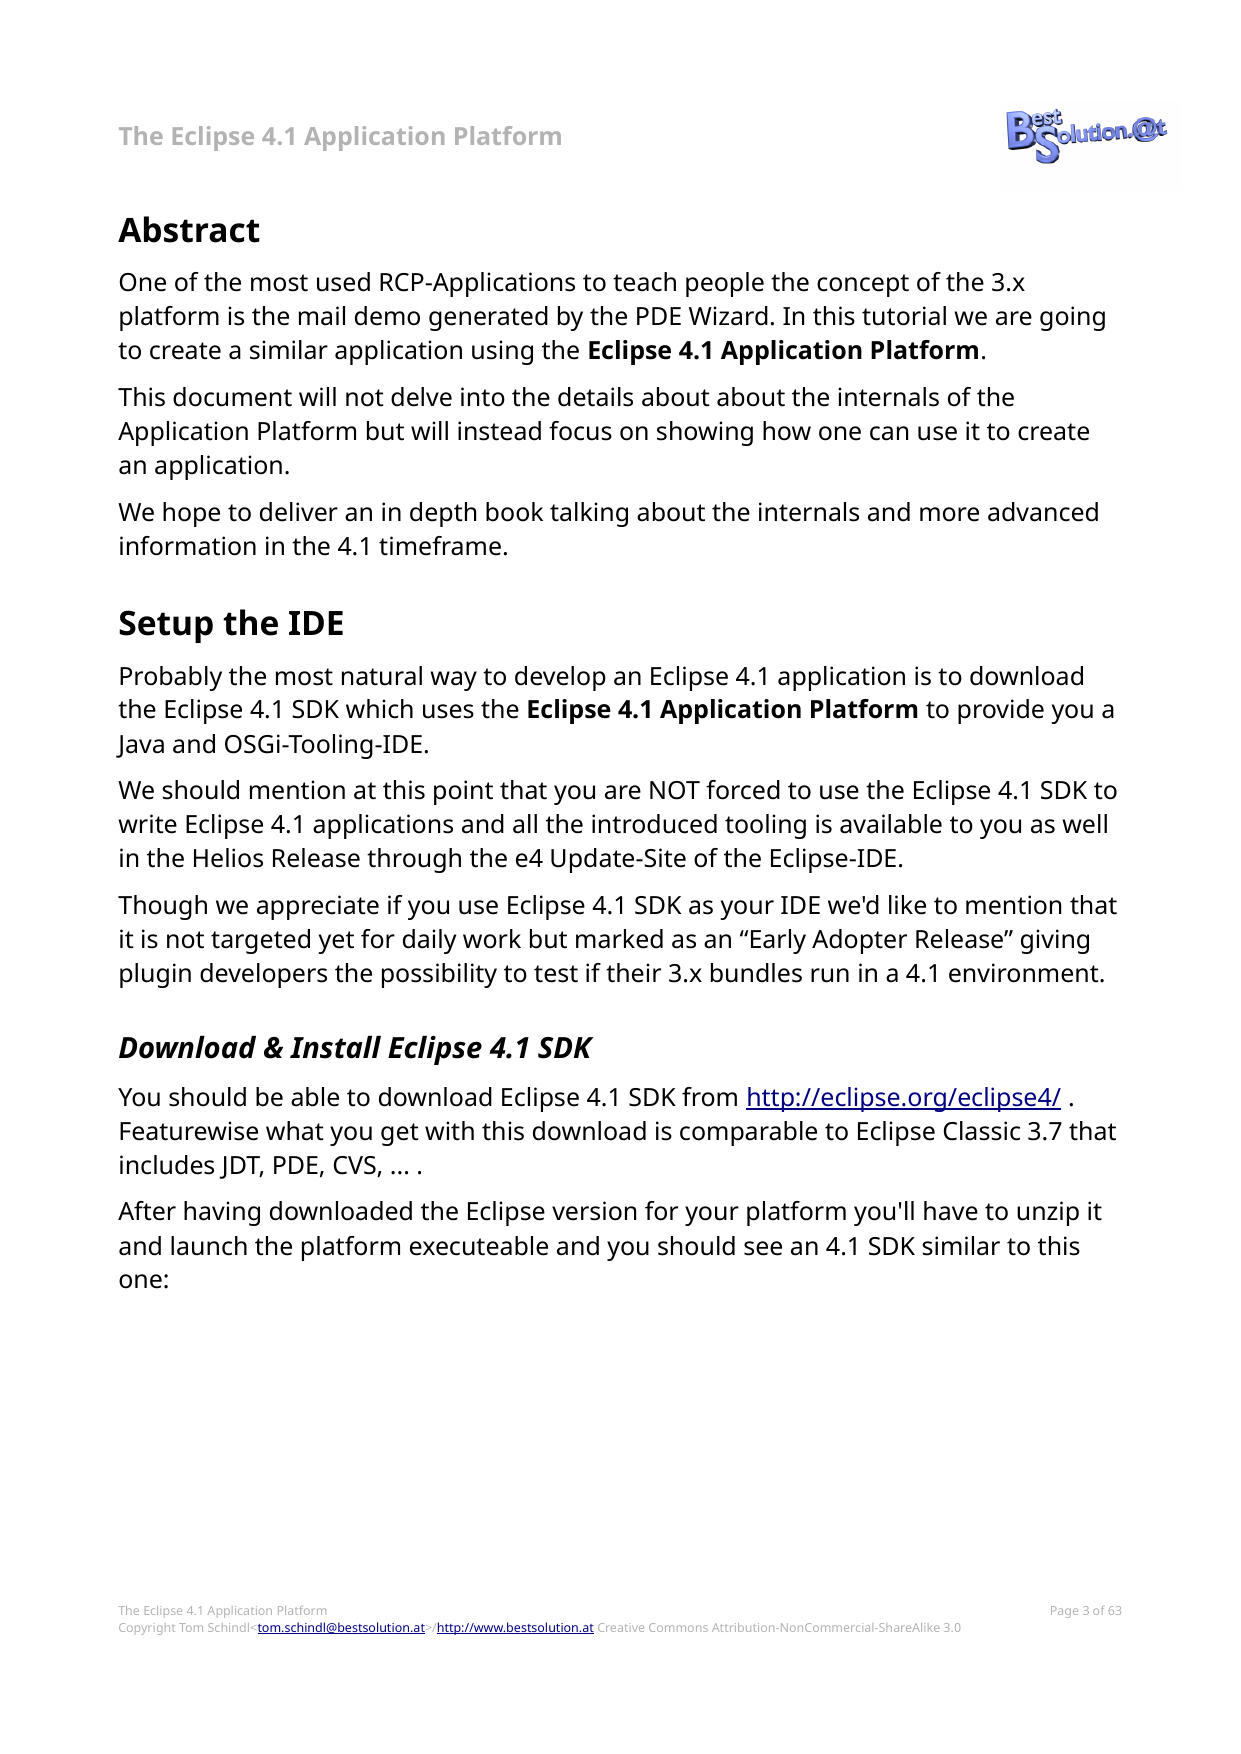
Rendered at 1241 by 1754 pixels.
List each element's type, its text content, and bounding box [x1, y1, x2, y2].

text Though we appreciate if you use Eclipse 4.1 SDK as your IDE we'd like to mention that it is not targeted yet for daily work but marked as an “Early Adopter Release” giving plugin developers the possibility to test if their 3.x bundles run in a 4.1 environment. [118, 887, 1122, 990]
text This document will not delve into the details about about the internals of the Application Platform but will instead focus on showing how one can use it to create an application. [118, 379, 1122, 482]
text We hope to deliver an in depth book talking about the internals and more advanced information in the 4.1 timeframe. [118, 494, 1122, 562]
text We should mention at this point that you are NOT forced to use the Eclipse 4.1 SDK to write Eclipse 4.1 applications and all the introduced tooling is available to you as well in the Helios Release through the e4 Update-Site of the Eclipse-IDE. [118, 773, 1122, 875]
text Probably the most natural way to develop an Eclipse 4.1 application is to download the Eclipse 4.1 SDK which uses the Eclipse 4.1 Application Platform to provide you a Java and OSGi-Tooling-IDE. [118, 658, 1122, 760]
subtitle Setup the IDE [118, 600, 1122, 646]
text You should be able to download Eclipse 4.1 SDK from http://eclipse.org/eclipse4/ . Featurewise what you get with this download is comparable to Eclipse Classic 3.7 that includes JDT, PDE, CVS, ... . [118, 1079, 1122, 1182]
text After having downloaded the Eclipse version for your platform you'll have to unzip it and launch the platform executeable and you should see an 4.1 SDK similar to this one: [118, 1194, 1122, 1296]
text One of the most used RCP-Applications to teach people the concept of the 3.x platform is the mail demo generated by the PDE Wizard. In this tutorial we are going to create a similar application using the Eclipse 4.1 Application Platform. [118, 265, 1122, 367]
subtitle Download & Install Eclipse 4.1 SDK [118, 1027, 1122, 1067]
picture [1002, 101, 1181, 191]
subtitle Abstract [118, 207, 1122, 252]
